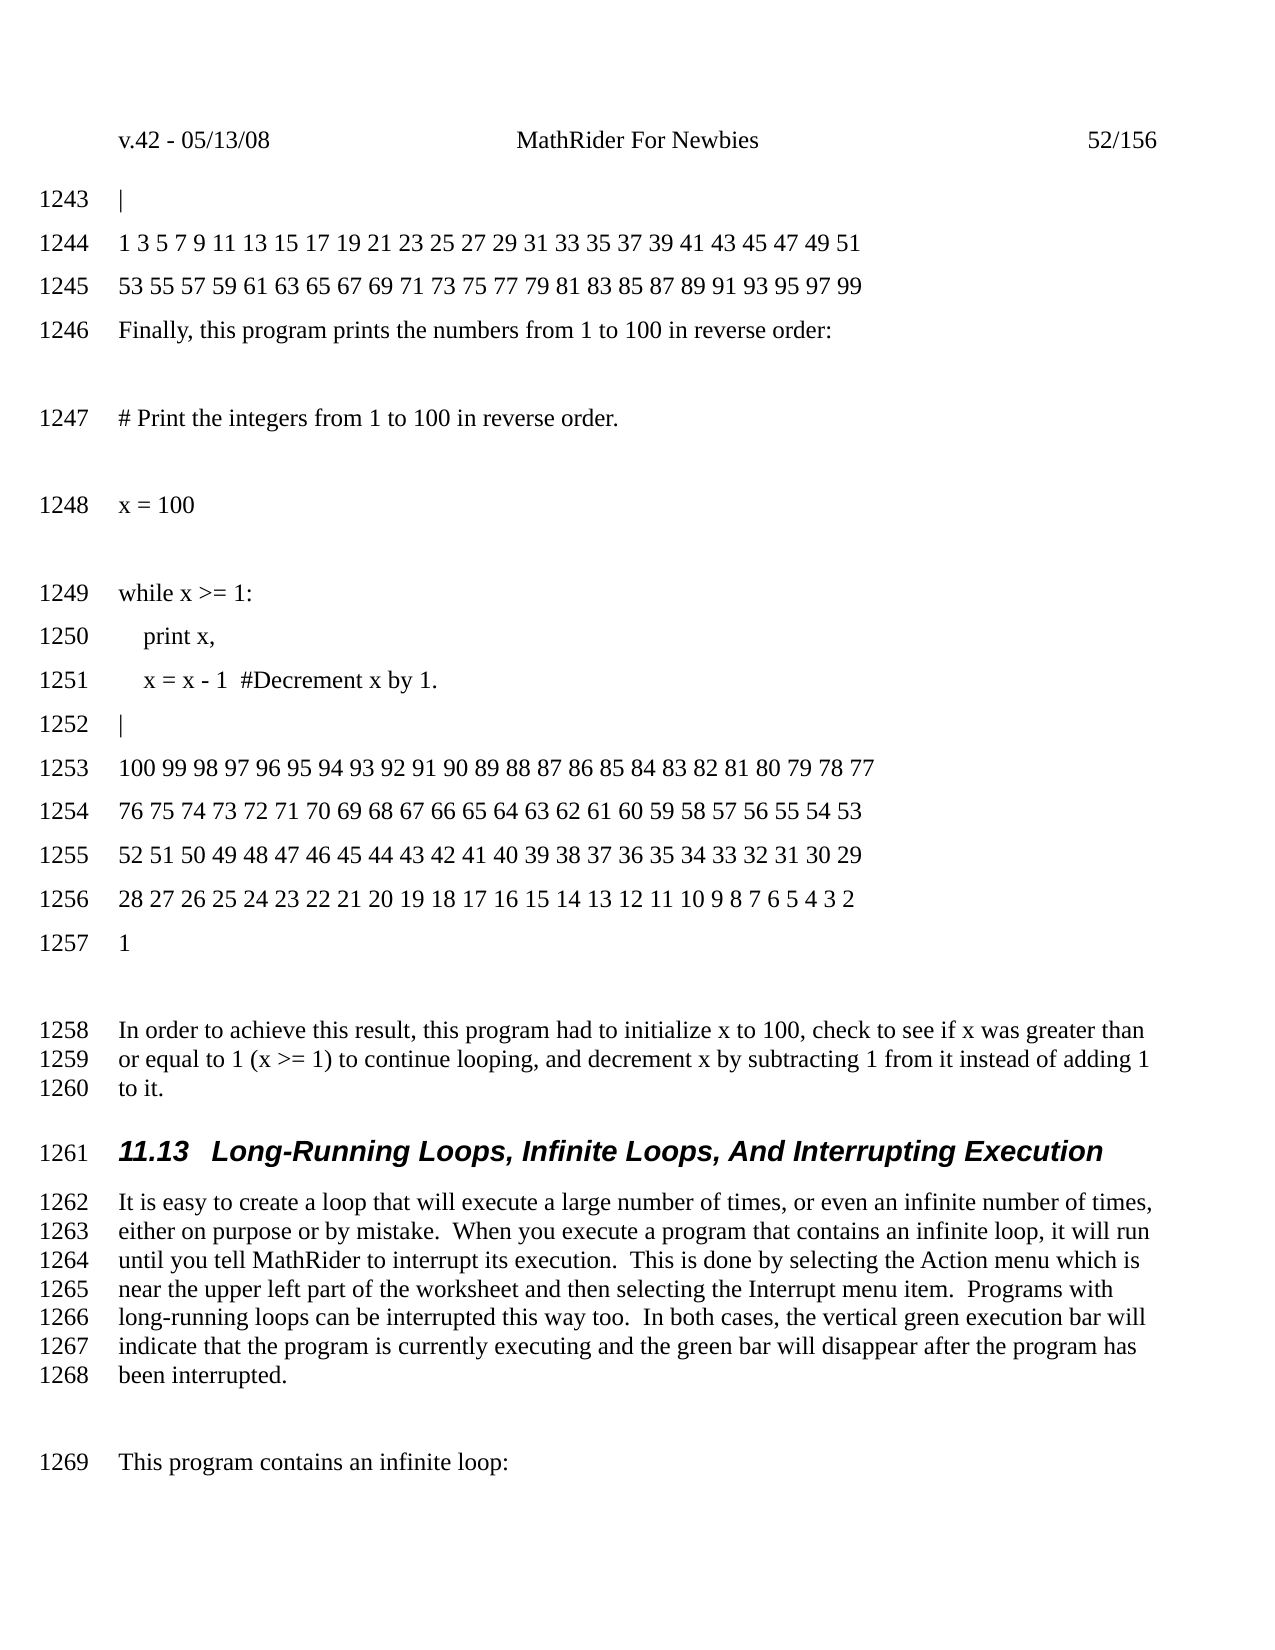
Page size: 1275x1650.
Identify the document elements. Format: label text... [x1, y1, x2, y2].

text | [118, 709, 1157, 738]
text 52 51 50 49 48 47 46 45 44 43 42 41 40 39 38 37 36 35 34 33 32 31 30 29 [118, 840, 1157, 869]
text It is easy to create a loop that will execute a large number of times, or even an infinite number of times, either on purpose or by mistake. When you execute a program that contains an infinite loop, it will run until you tell MathRider to interrupt its execution. This is done by selecting the Action menu which is near the upper left part of the worksheet and then selecting the Interrupt menu item. Programs with long-running loops can be interrupted this way too. In both cases, the vertical green execution bar will indicate that the program is currently executing and the green bar will disappear after the program has been interrupted. [118, 1187, 1157, 1389]
text In order to achieve this result, this program had to initialize x to 100, check to see if x was greater than or equal to 1 (x >= 1) to continue looping, and decrement x by subtracting 1 from it instead of adding 1 to it. [118, 1015, 1157, 1101]
text Finally, this program prints the numbers from 1 to 100 in reverse order: [118, 315, 1157, 344]
text 53 55 57 59 61 63 65 67 69 71 73 75 77 79 81 83 85 87 89 91 93 95 97 99 [118, 271, 1157, 300]
text 1 3 5 7 9 11 13 15 17 19 21 23 25 27 29 31 33 35 37 39 41 43 45 47 49 51 [118, 228, 1157, 256]
text # Print the integers from 1 to 100 in reverse order. [118, 403, 1157, 431]
text 76 75 74 73 72 71 70 69 68 67 66 65 64 63 62 61 60 59 58 57 56 55 54 53 [118, 796, 1157, 825]
text x = x - 1 #Decrement x by 1. [118, 665, 1157, 694]
text print x, [118, 621, 1157, 650]
text | [118, 184, 1157, 213]
text 100 99 98 97 96 95 94 93 92 91 90 89 88 87 86 85 84 83 82 81 80 79 78 77 [118, 753, 1157, 781]
text 1 [118, 928, 1157, 956]
text 28 27 26 25 24 23 22 21 20 19 18 17 16 15 14 13 12 11 10 9 8 7 6 5 4 3 2 [118, 884, 1157, 913]
text This program contains an infinite loop: [118, 1447, 1157, 1476]
subtitle Long-Running Loops, Infinite Loops, And Interrupting Execution [118, 1134, 1157, 1167]
text x = 100 [118, 490, 1157, 519]
text while x >= 1: [118, 578, 1157, 606]
